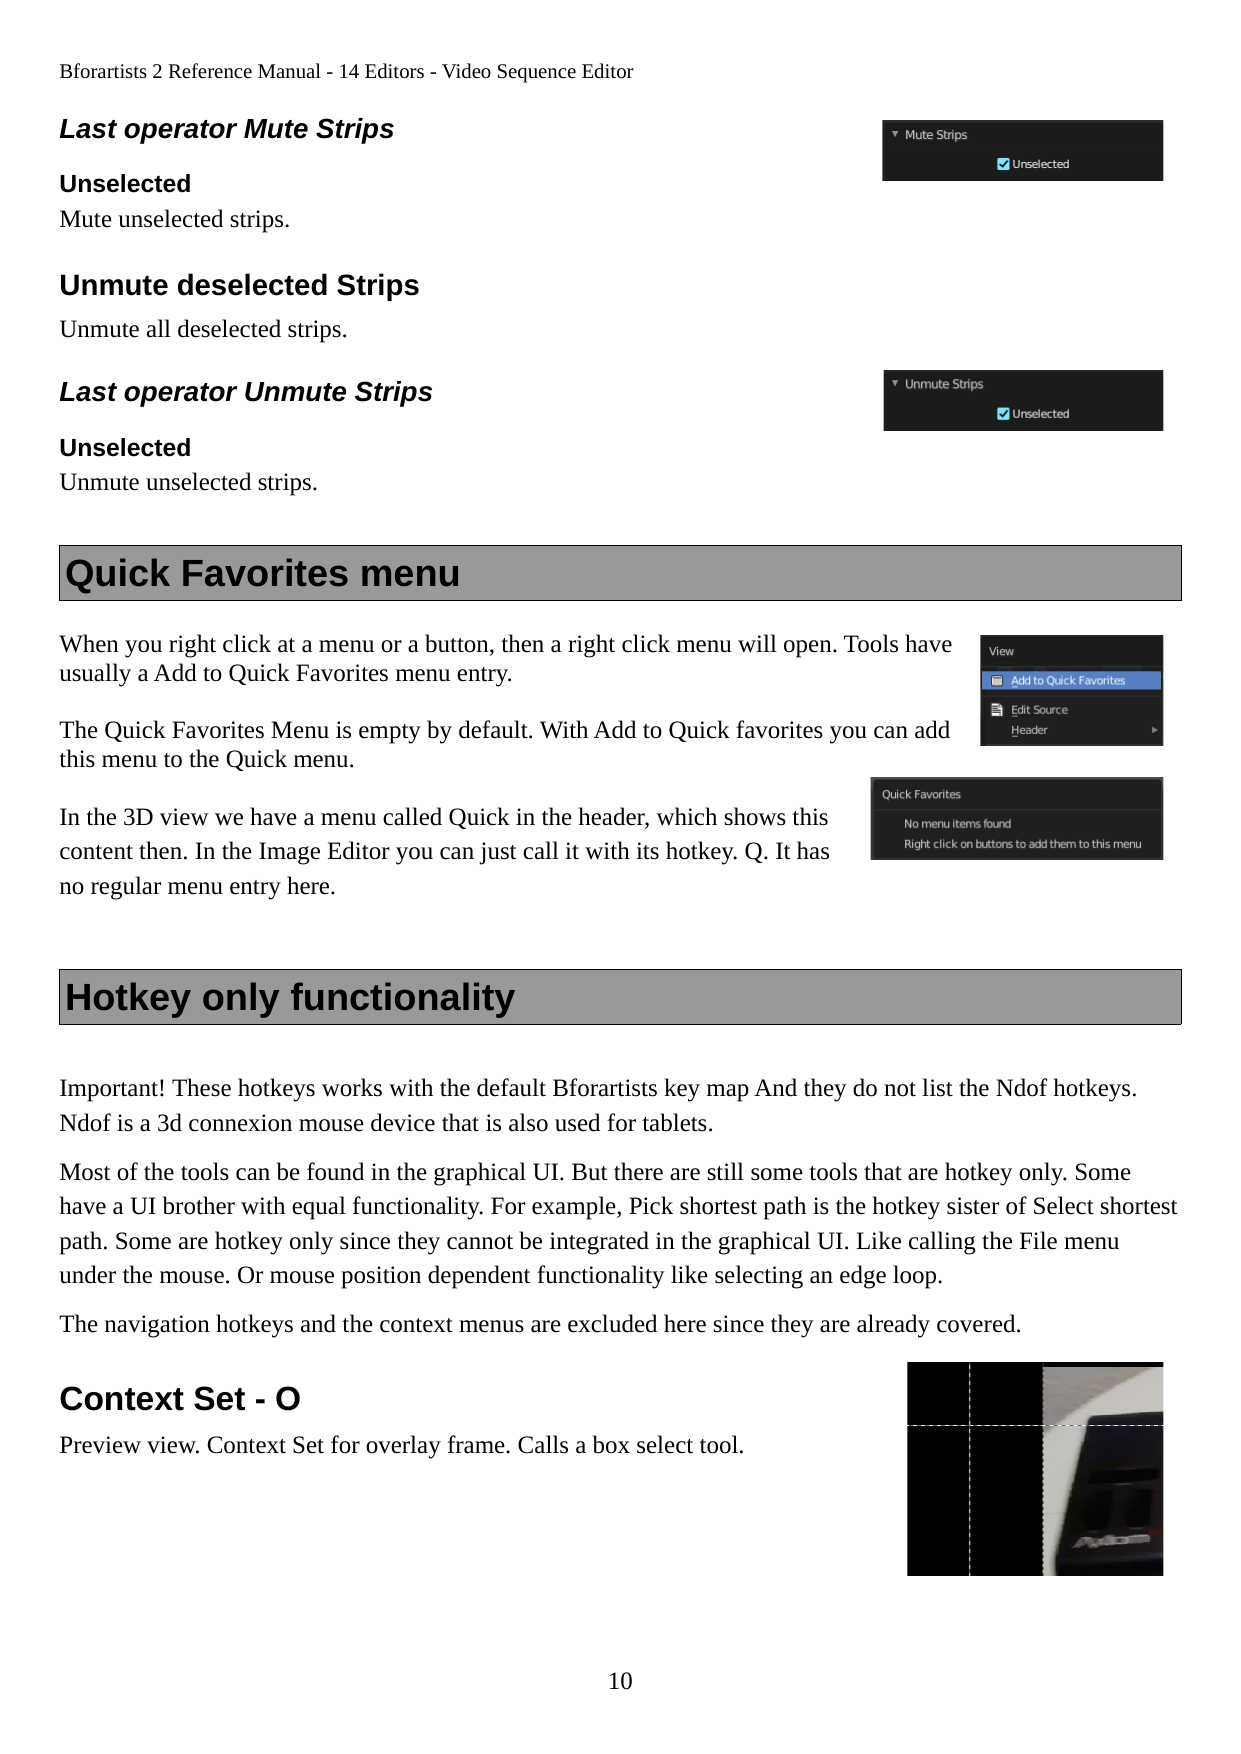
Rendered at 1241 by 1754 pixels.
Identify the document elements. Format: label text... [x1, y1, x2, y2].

text Unmute unselected strips. [59, 467, 1181, 496]
text When you right click at a menu or a button, then a right click menu will open. Tools have usually a Add to Quick Favorites menu entry. [59, 629, 1181, 687]
text The navigation hotkeys and the context menus are excluded here since they are already covered. [59, 1309, 1181, 1338]
text In the 3D view we have a menu called Quick in the header, which shows this content then. In the Image Editor you can just call it with its hotkey. Q. It has no regular menu entry here. [59, 802, 1181, 899]
subtitle [1164, 376, 1181, 408]
text Important! These hotkeys works with the default Bforartists key map And they do not list the Ndof hotkeys. Ndof is a 3d connexion mouse device that is also used for tablets. [59, 1073, 1181, 1136]
text Most of the tools can be found in the graphical UI. But there are still some tools that are hotkey only. Some have a UI brother with equal functionality. For example, Pick shortest path is the hotkey sister of Select shortest path. Some are hotkey only since they cannot be integrated in the graphical UI. Like calling the File menu under the mouse. Or mouse position dependent functionality like selecting an edge loop. [59, 1157, 1181, 1289]
picture [980, 635, 1164, 746]
text Mute unselected strips. [59, 204, 1181, 233]
subtitle Unmute deselected Strips [59, 268, 1181, 302]
text Preview view. Context Set for overlay frame. Calls a box select tool. [59, 1430, 907, 1459]
text Unmute all deselected strips. [59, 314, 1181, 343]
subtitle Context Set - O [59, 1379, 907, 1418]
text The Quick Favorites Menu is empty by default. With Add to Quick favorites you can add this menu to the Quick menu. [59, 716, 1181, 773]
subtitle Last operator Mute Strips [59, 113, 1181, 144]
picture [882, 120, 1164, 181]
table_header Hotkey only functionality [60, 970, 1181, 1024]
subtitle Last operator Unmute Strips [59, 376, 883, 408]
picture [870, 777, 1164, 860]
subtitle Unselected [59, 433, 1181, 461]
picture [907, 1362, 1164, 1576]
subtitle [1164, 1379, 1181, 1418]
picture [883, 370, 1164, 431]
subtitle Unselected [59, 169, 1181, 198]
table_header Quick Favorites menu [60, 546, 1181, 600]
